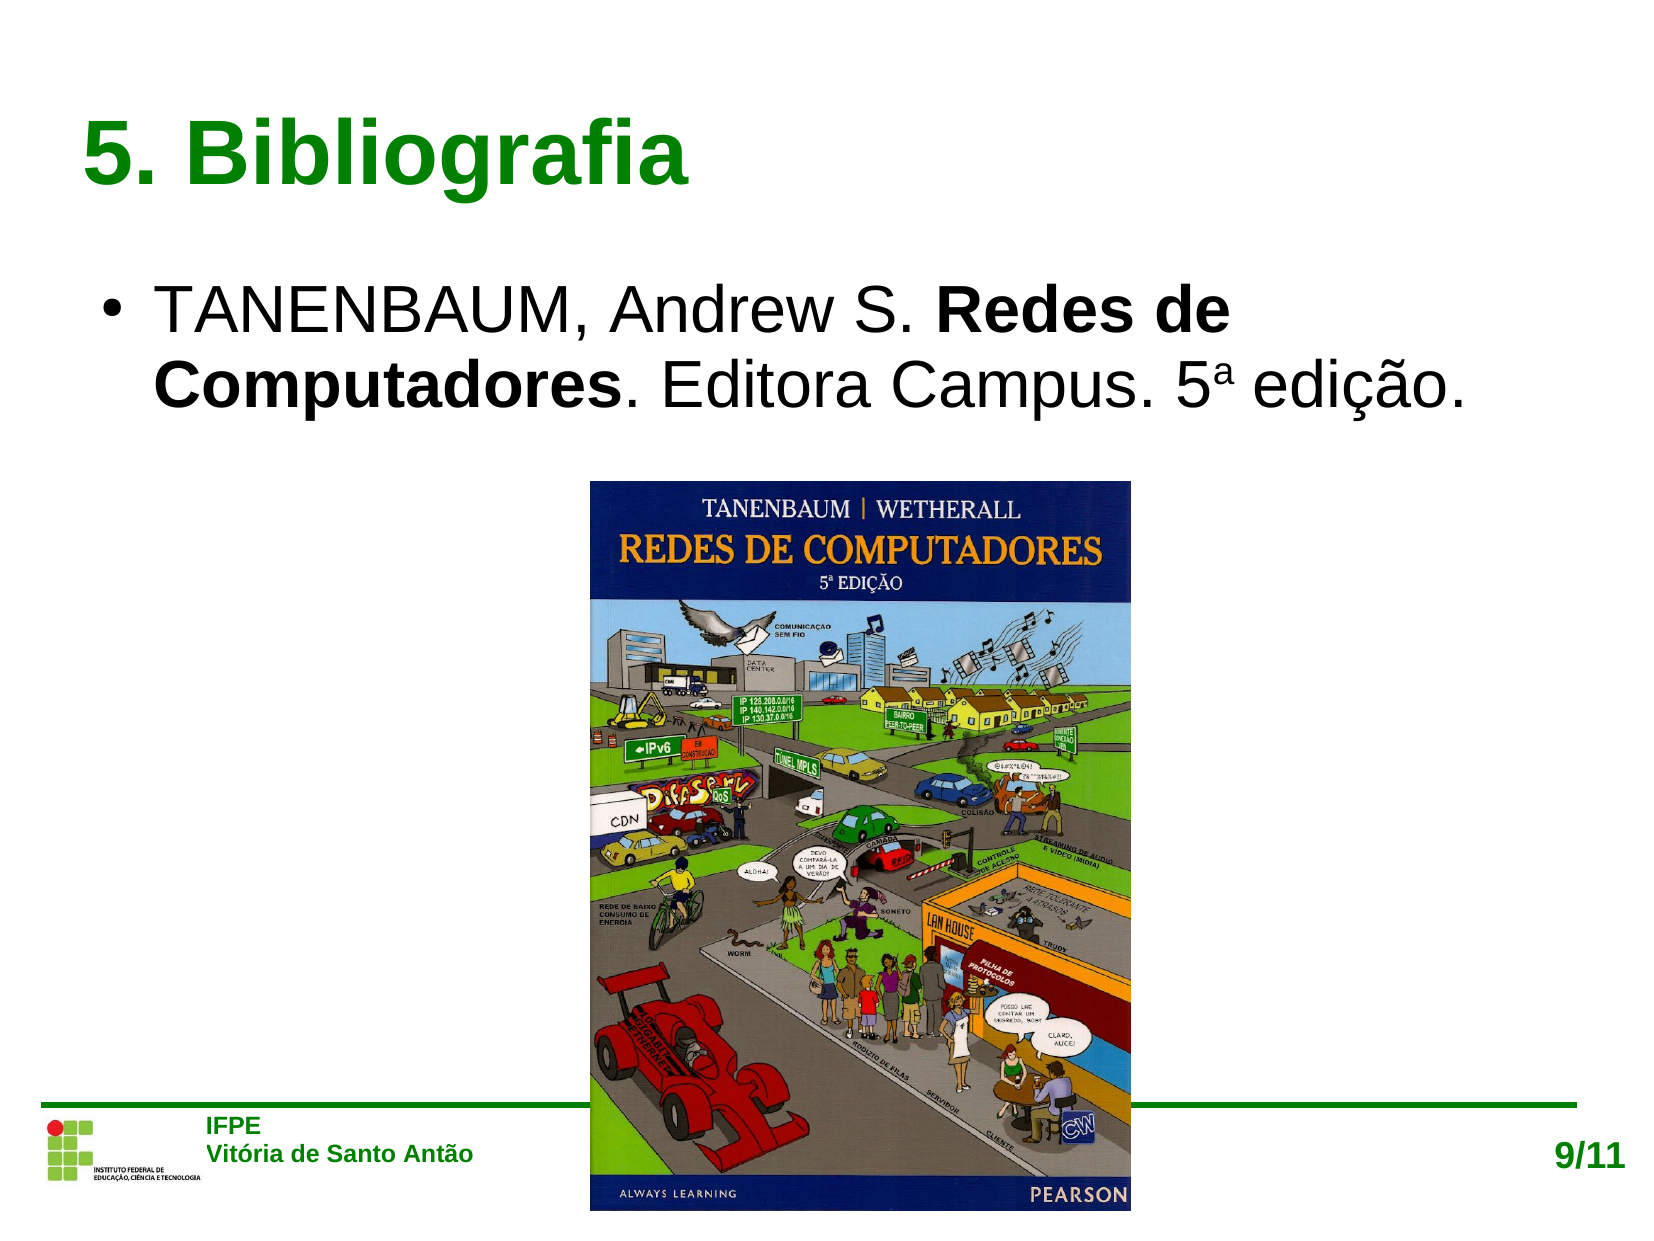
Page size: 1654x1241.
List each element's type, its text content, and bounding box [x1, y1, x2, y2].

picture [590, 481, 1131, 1211]
picture [39, 1111, 207, 1191]
title 5. Bibliografia [82, 49, 1571, 257]
list TANENBAUM, Andrew S. Redes de Computadores. Editora Campus. 5a edição. [82, 272, 1571, 1091]
